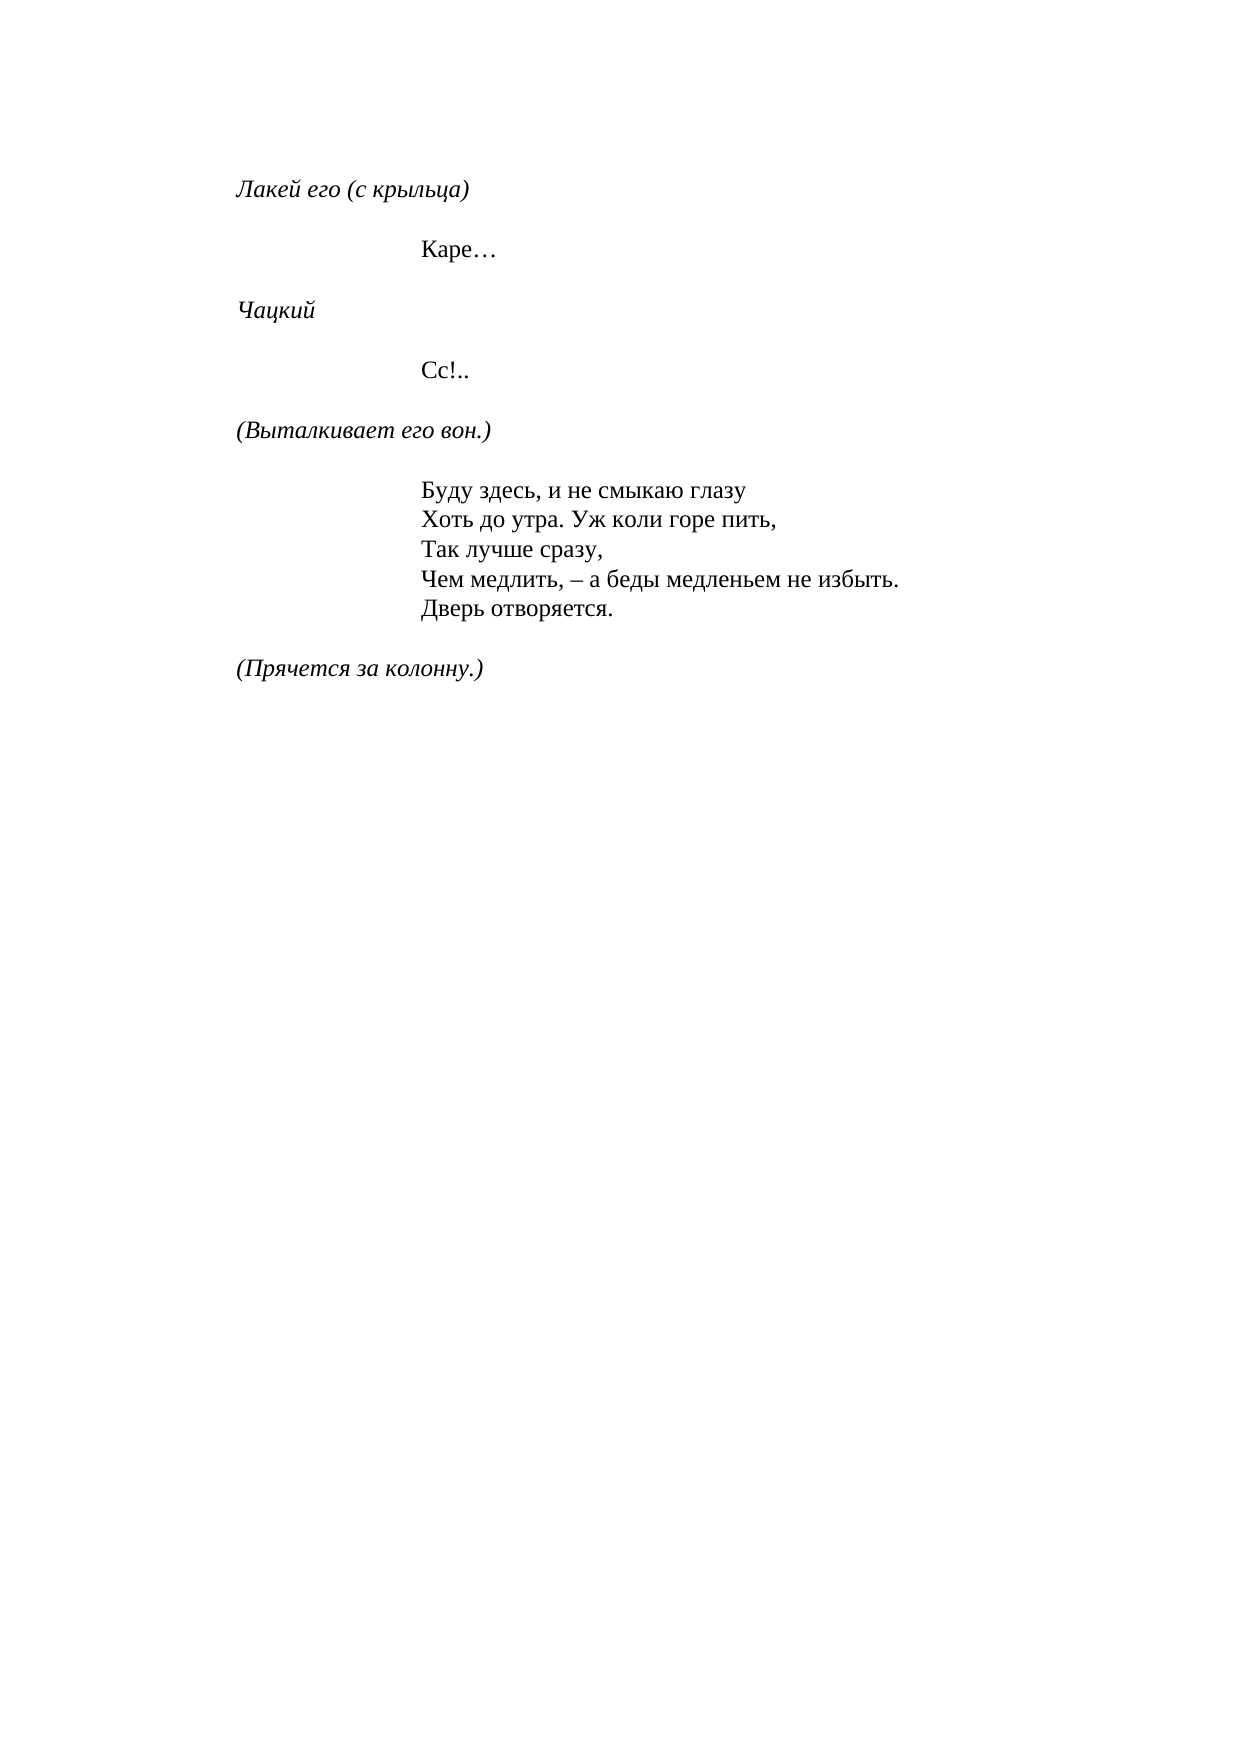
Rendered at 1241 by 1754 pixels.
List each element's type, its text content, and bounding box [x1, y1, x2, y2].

text (Прячется за колонну.) [236, 653, 1167, 682]
text Буду здесь, и не смыкаю глазу Хоть до утра. Уж коли горе пить, Так лучше сразу, [421, 475, 778, 563]
text Чем медлить, – а беды медленьем не избыть. Дверь отворяется. [421, 564, 945, 622]
text Каре… [421, 234, 1167, 263]
text (Выталкивает его вон.) [236, 415, 1167, 443]
text Сс!.. [421, 355, 1167, 383]
text Чацкий [236, 295, 1167, 323]
text Лакей его (с крыльца) [236, 174, 1167, 203]
